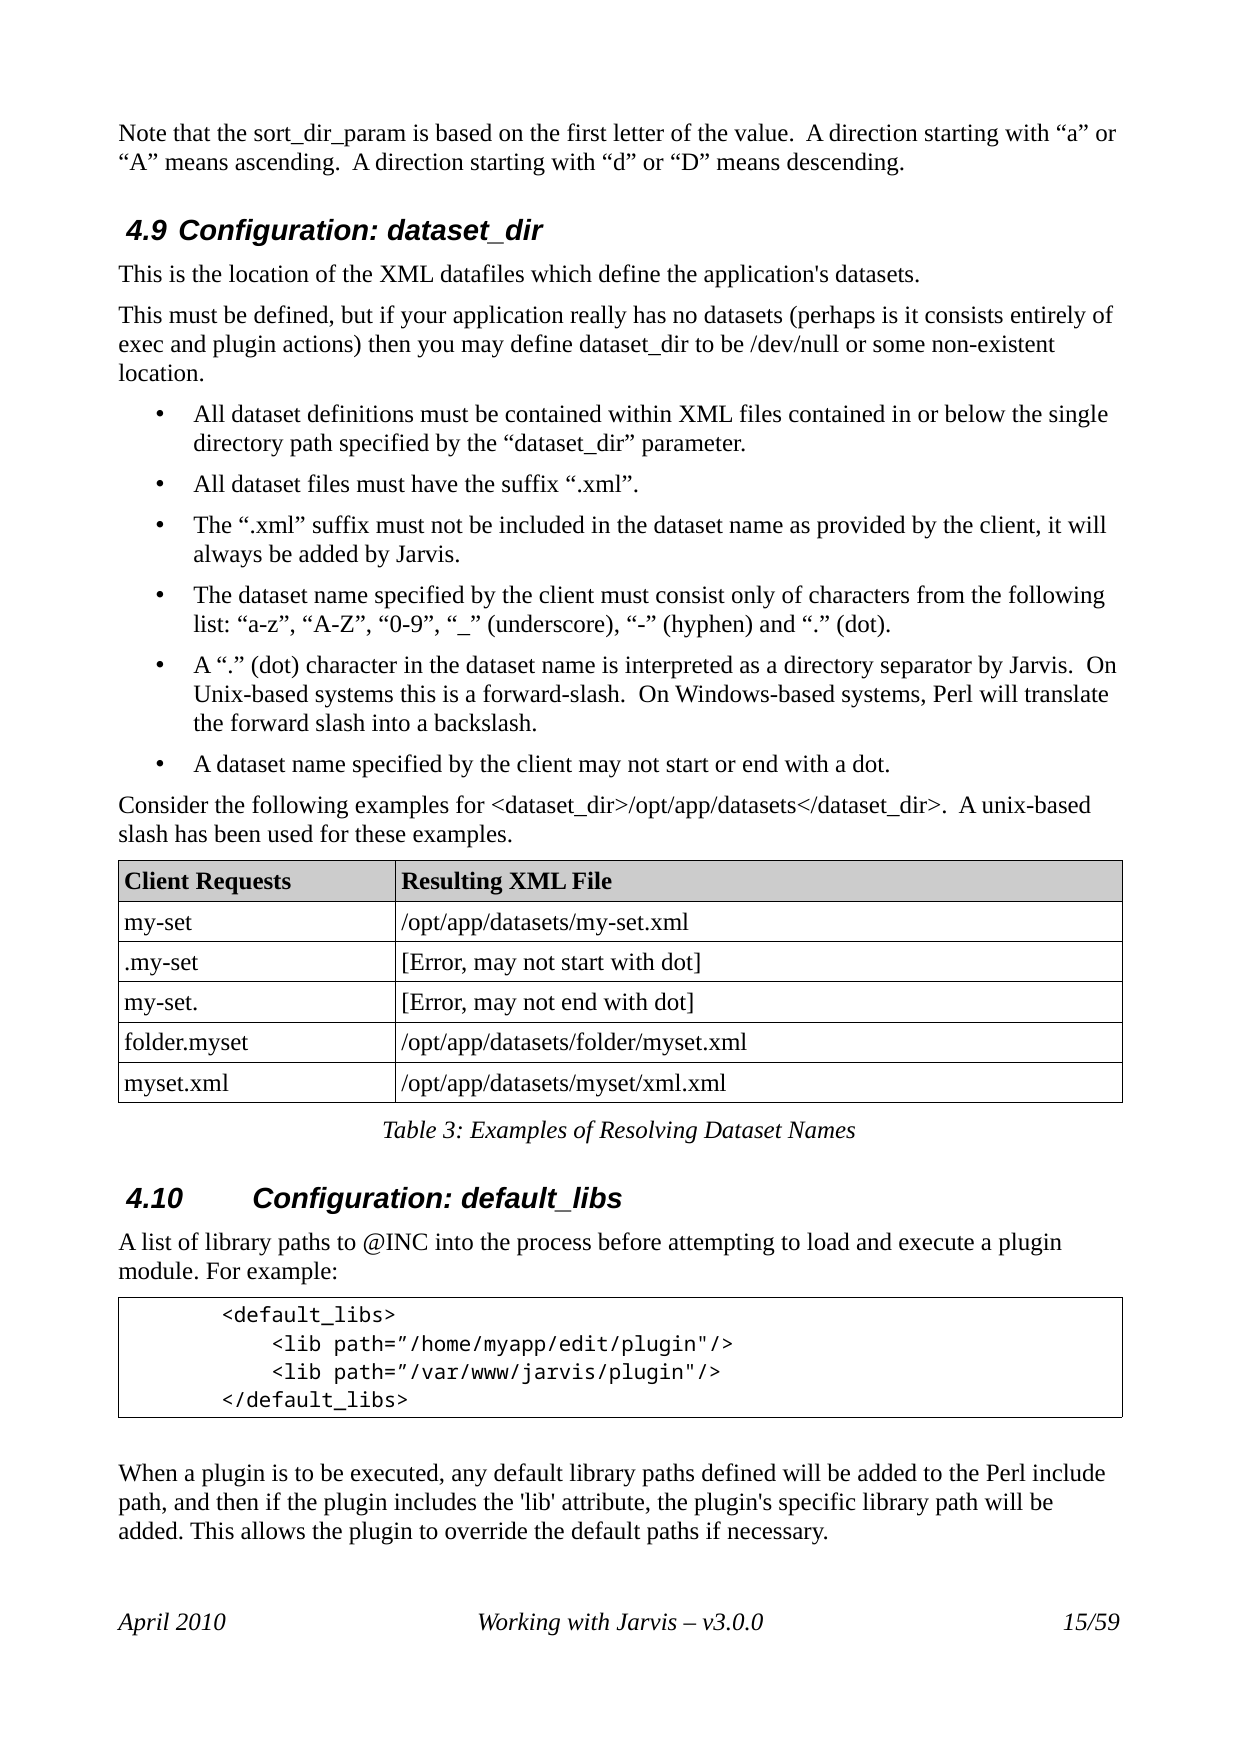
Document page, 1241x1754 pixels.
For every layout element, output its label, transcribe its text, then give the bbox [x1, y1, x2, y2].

list A “.” (dot) character in the dataset name is interpreted as a directory separator by Jarvis. On Unix-based systems this is a forward-slash. On Windows-based systems, Perl will translate the forward slash into a backslash. [156, 650, 1122, 737]
text Table 3: Examples of Resolving Dataset Names [118, 1115, 1122, 1144]
table_cell /opt/app/datasets/myset/xml.xml [396, 1063, 1122, 1102]
table_cell my-set [119, 902, 395, 941]
table_header Resulting XML File [396, 861, 1122, 901]
list All dataset files must have the suffix “.xml”. [156, 469, 1122, 498]
list The dataset name specified by the client must consist only of characters from the following list: “a-z”, “A-Z”, “0-9”, “_” (underscore), “-” (hyphen) and “.” (dot). [156, 580, 1122, 638]
text This must be defined, but if your application really has no datasets (perhaps is it consists entirely of exec and plugin actions) then you may define dataset_dir to be /dev/null or some non-existent location. [118, 300, 1122, 387]
text <default_libs> [119, 1298, 1122, 1326]
list All dataset definitions must be contained within XML files contained in or below the single directory path specified by the “dataset_dir” parameter. [156, 399, 1122, 457]
list A dataset name specified by the client may not start or end with a dot. [156, 749, 1122, 778]
text <lib path=”/home/myapp/edit/plugin"/> [119, 1326, 1122, 1354]
text Note that the sort_dir_param is based on the first letter of the value. A direction starting with “a” or “A” means ascending. A direction starting with “d” or “D” means descending. [118, 118, 1122, 176]
subtitle Configuration: dataset_dir [118, 213, 1122, 247]
table_cell folder.myset [119, 1023, 395, 1062]
table_cell myset.xml [119, 1063, 395, 1102]
table_header Client Requests [119, 861, 395, 901]
text Consider the following examples for <dataset_dir>/opt/app/datasets</dataset_dir>. A unix-based slash has been used for these examples. [118, 790, 1122, 848]
table_cell /opt/app/datasets/my-set.xml [396, 902, 1122, 941]
subtitle Configuration: default_libs [118, 1181, 1122, 1215]
table_cell /opt/app/datasets/folder/myset.xml [396, 1023, 1122, 1062]
text This is the location of the XML datafiles which define the application's datasets. [118, 259, 1122, 288]
table_cell [Error, may not end with dot] [396, 982, 1122, 1022]
table_cell [Error, may not start with dot] [396, 942, 1122, 981]
table_cell my-set. [119, 982, 395, 1022]
text When a plugin is to be executed, any default library paths defined will be added to the Perl include path, and then if the plugin includes the 'lib' attribute, the plugin's specific library path will be added. This allows the plugin to override the default paths if necessary. [118, 1458, 1122, 1544]
list The “.xml” suffix must not be included in the dataset name as provided by the client, it will always be added by Jarvis. [156, 510, 1122, 568]
table_cell .my-set [119, 942, 395, 981]
text A list of library paths to @INC into the process before attempting to load and execute a plugin module. For example: [118, 1227, 1122, 1285]
text </default_libs> [119, 1382, 1122, 1417]
text <lib path=”/var/www/jarvis/plugin"/> [119, 1354, 1122, 1382]
